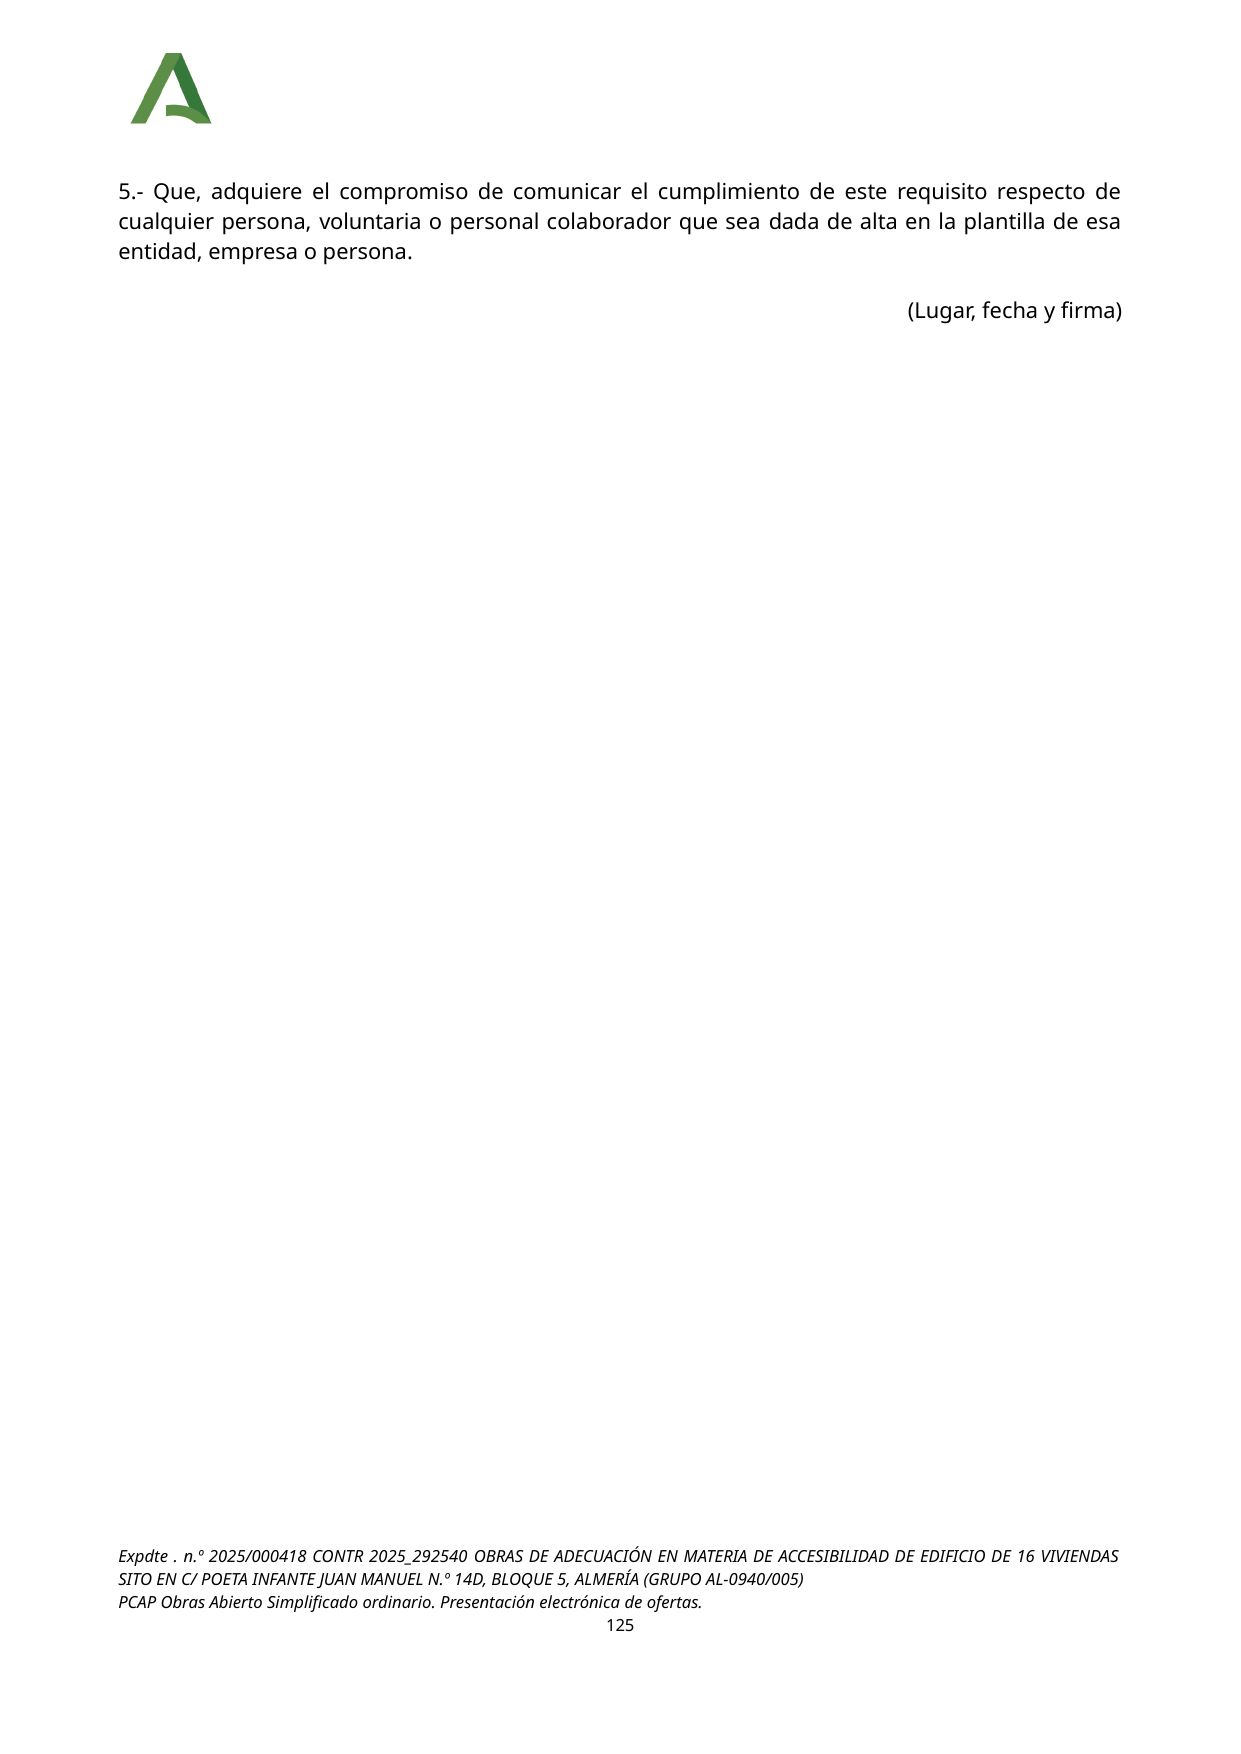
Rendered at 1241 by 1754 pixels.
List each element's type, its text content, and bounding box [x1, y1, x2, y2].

text 5.- Que, adquiere el compromiso de comunicar el cumplimiento de este requisito respecto de cualquier persona, voluntaria o personal colaborador que sea dada de alta en la plantilla de esa entidad, empresa o persona. [118, 176, 1122, 266]
text (Lugar, fecha y firma) [118, 296, 1122, 325]
picture [127, 48, 216, 128]
